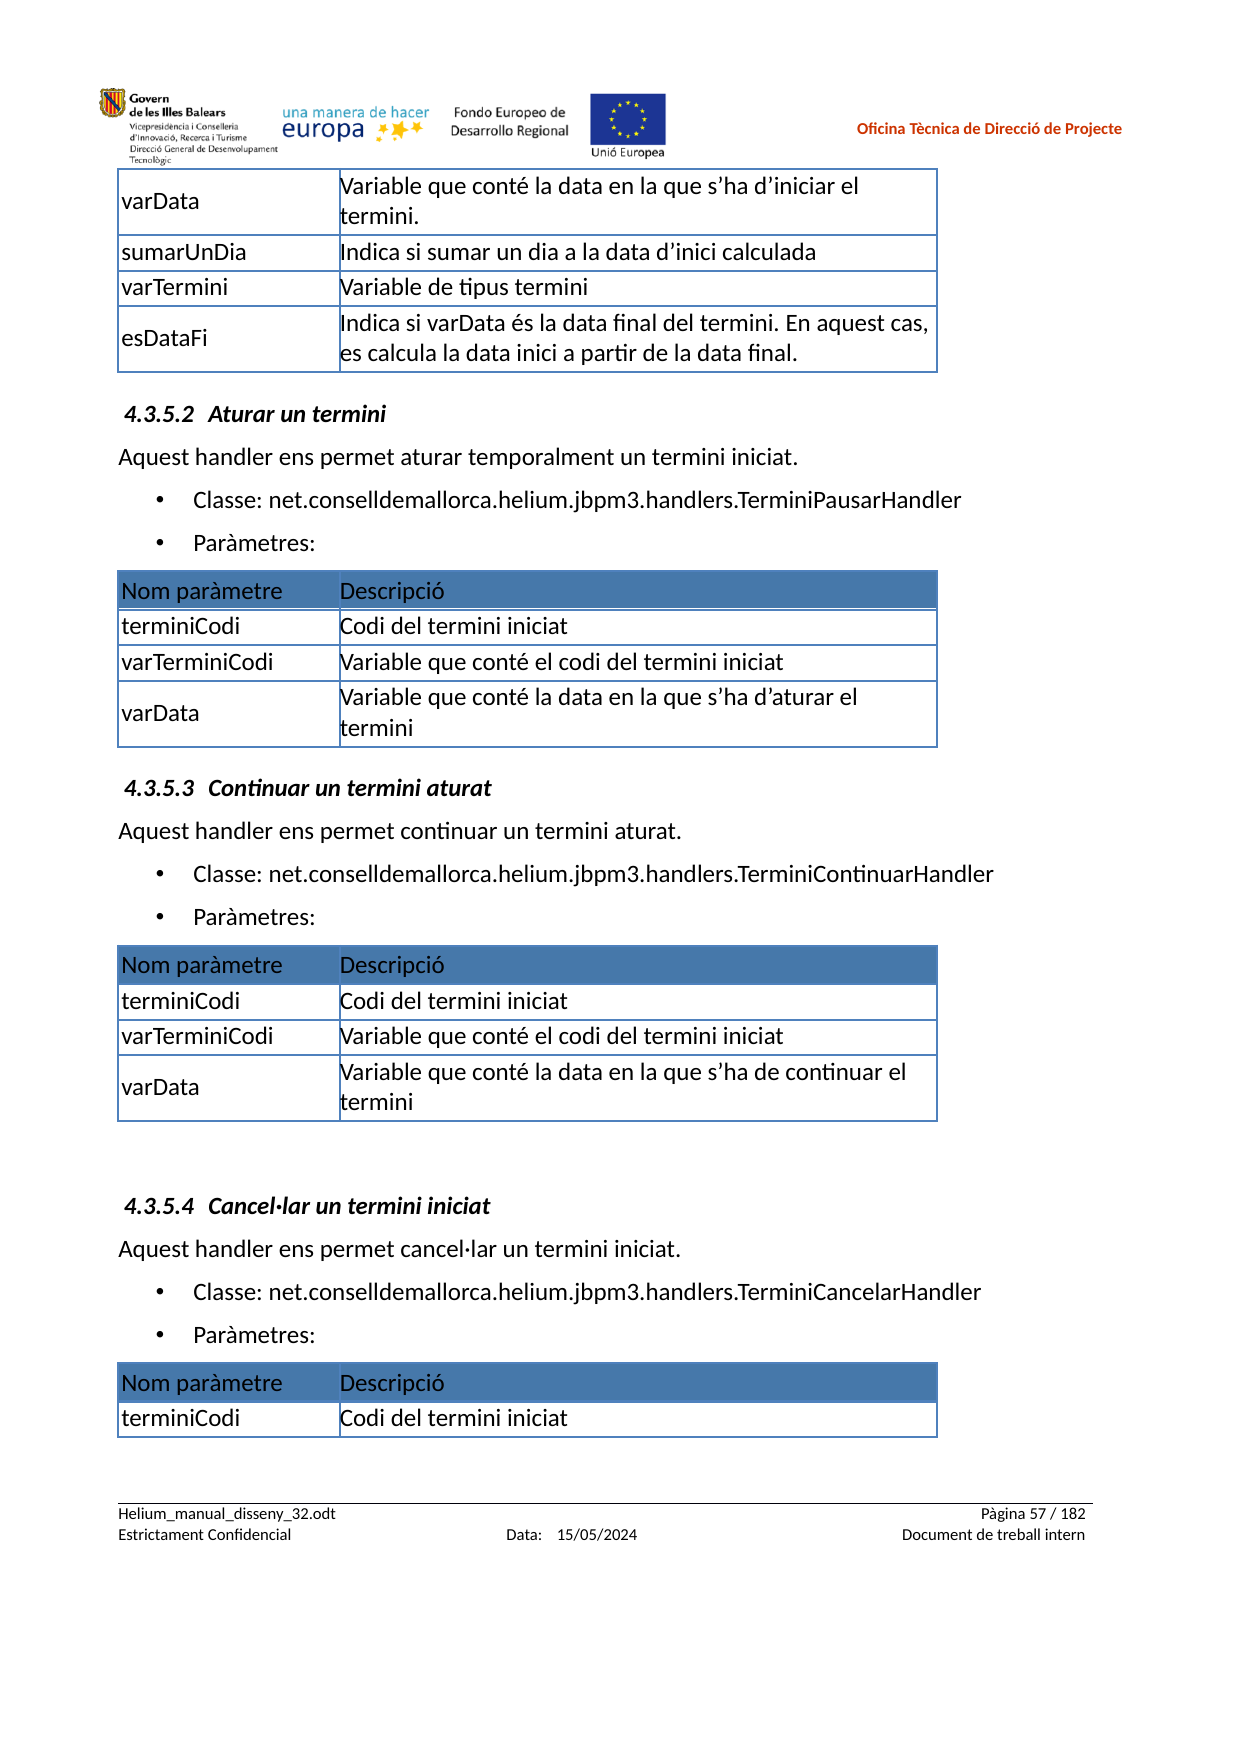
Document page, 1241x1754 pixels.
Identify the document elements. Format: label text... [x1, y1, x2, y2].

table_header Descripció [341, 947, 936, 983]
table_header Descripció [341, 572, 936, 608]
table_cell varData [119, 170, 339, 234]
text Aquest handler ens permet cancel·lar un termini iniciat. [118, 1233, 1122, 1263]
text Aquest handler ens permet continuar un termini aturat. [118, 815, 1122, 846]
list Classe: net.conselldemallorca.helium.jbpm3.handlers.TerminiContinuarHandler [156, 858, 1122, 889]
table_cell terminiCodi [119, 985, 339, 1018]
table_cell Variable de tipus termini [341, 272, 936, 305]
table_cell varData [119, 1056, 339, 1120]
table_header Nom paràmetre [119, 1364, 339, 1400]
table_cell varTermini [119, 272, 339, 305]
table_cell Variable que conté el codi del termini iniciat [341, 646, 936, 679]
subtitle Continuar un termini aturat [118, 773, 1122, 803]
list Paràmetres: [156, 901, 1122, 932]
picture [99, 87, 668, 166]
table_header Nom paràmetre [119, 947, 339, 983]
table_cell varData [119, 682, 339, 746]
list Paràmetres: [156, 1319, 1122, 1349]
table_cell Codi del termini iniciat [341, 611, 936, 644]
list Classe: net.conselldemallorca.helium.jbpm3.handlers.TerminiCancelarHandler [156, 1276, 1122, 1306]
subtitle Cancel·lar un termini iniciat [118, 1190, 1122, 1220]
text Aquest handler ens permet aturar temporalment un termini iniciat. [118, 441, 1122, 471]
table_cell Variable que conté la data en la que s’ha d’iniciar el termini. [341, 170, 936, 234]
table_cell Indica si sumar un dia a la data d’inici calculada [341, 236, 936, 269]
table_cell Indica si varData és la data final del termini. En aquest cas, es calcula la data inici a partir de la data final. [341, 307, 936, 371]
list Paràmetres: [156, 527, 1122, 557]
table_cell Variable que conté la data en la que s’ha de continuar el termini [341, 1056, 936, 1120]
table_cell varTerminiCodi [119, 646, 339, 679]
table_cell terminiCodi [119, 1403, 339, 1436]
table_cell terminiCodi [119, 611, 339, 644]
table_cell varTerminiCodi [119, 1021, 339, 1054]
table_header Descripció [341, 1364, 936, 1400]
table_cell sumarUnDia [119, 236, 339, 269]
table_cell esDataFi [119, 307, 339, 371]
list Classe: net.conselldemallorca.helium.jbpm3.handlers.TerminiPausarHandler [156, 484, 1122, 514]
table_cell Variable que conté la data en la que s’ha d’aturar el termini [341, 682, 936, 746]
subtitle Aturar un termini [118, 398, 1122, 428]
table_cell Codi del termini iniciat [341, 1403, 936, 1436]
table_cell Variable que conté el codi del termini iniciat [341, 1021, 936, 1054]
table_header Nom paràmetre [119, 572, 339, 608]
table_cell Codi del termini iniciat [341, 985, 936, 1018]
